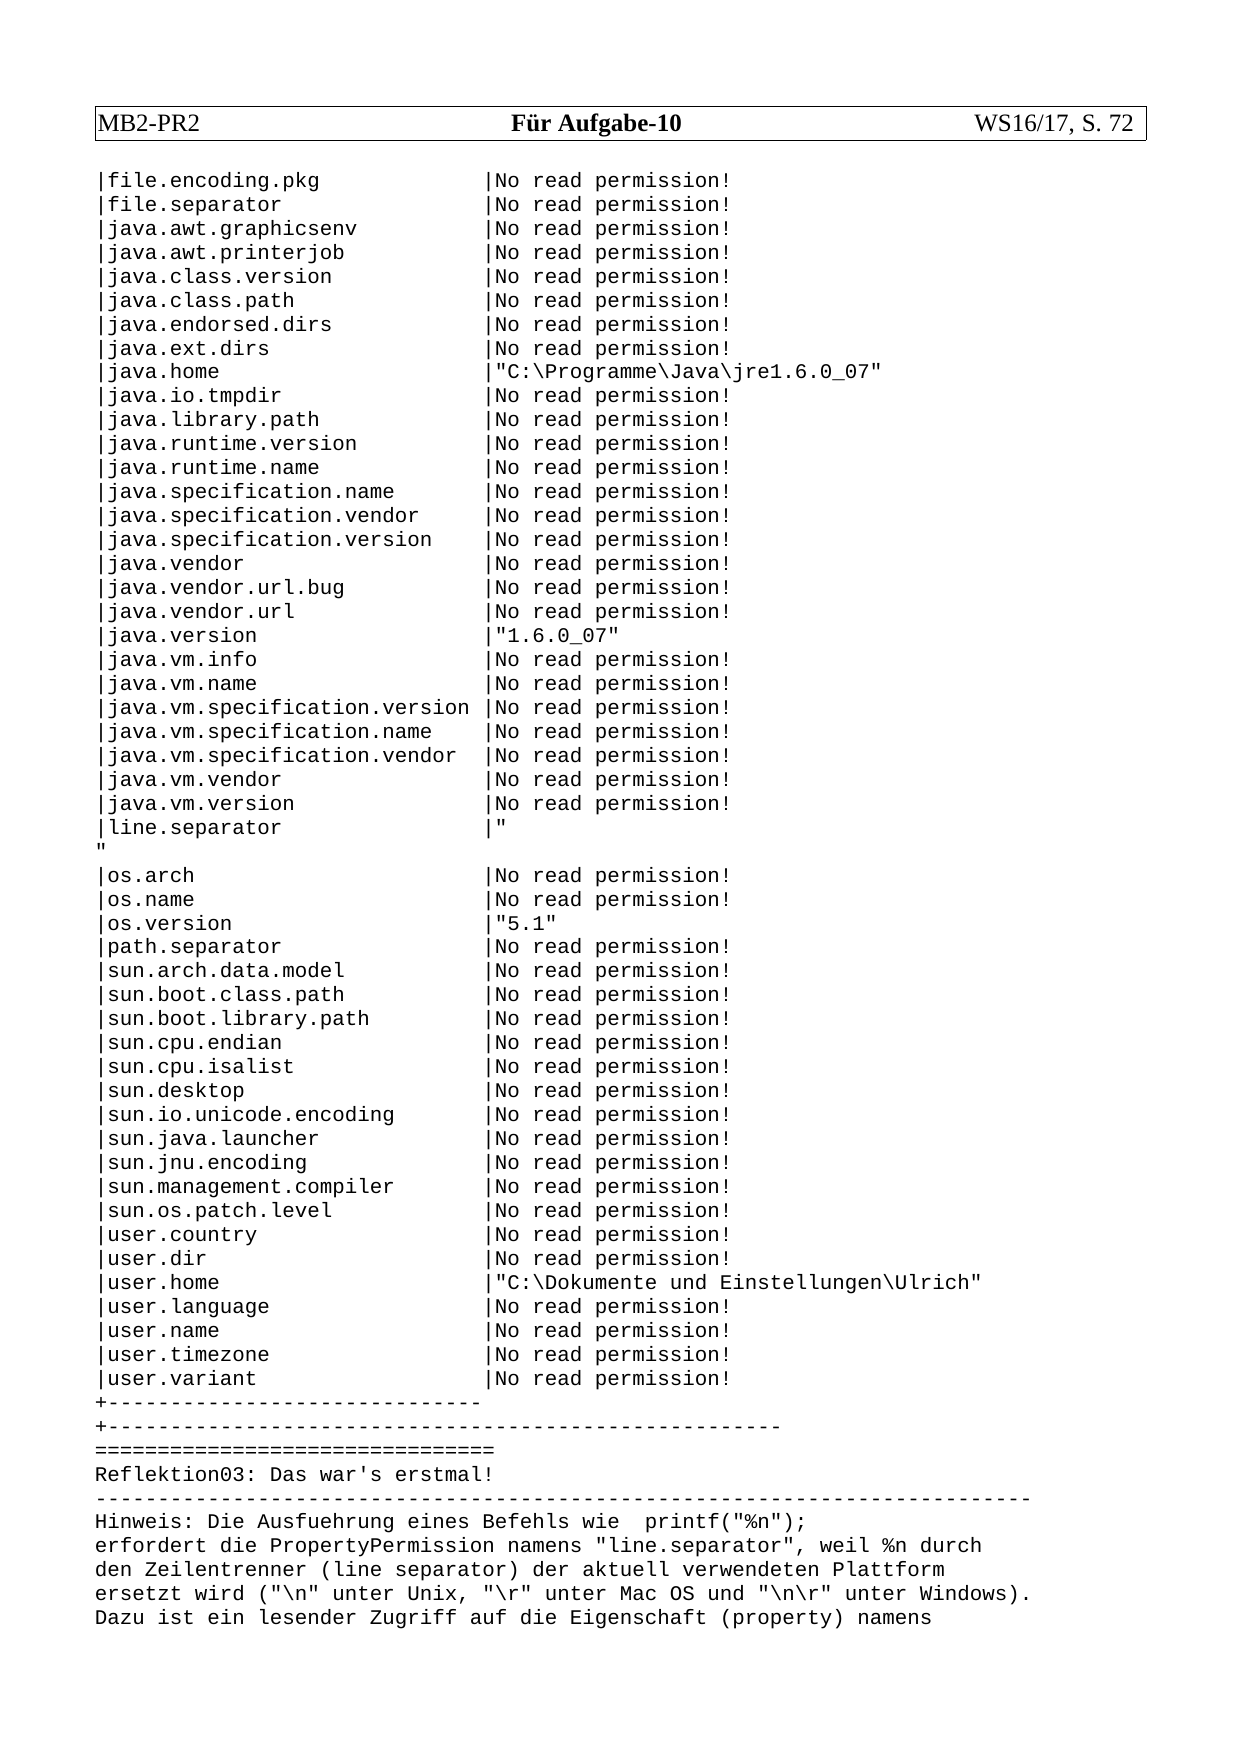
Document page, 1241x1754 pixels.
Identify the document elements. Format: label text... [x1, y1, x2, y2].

text |java.vm.vendor |No read permission! [94, 769, 1146, 793]
text |sun.cpu.isalist |No read permission! [94, 1056, 1146, 1080]
text |user.home |"C:\Dokumente und Einstellungen\Ulrich" [94, 1272, 1146, 1296]
text |java.io.tmpdir |No read permission! [94, 385, 1146, 409]
text Dazu ist ein lesender Zugriff auf die Eigenschaft (property) namens [94, 1607, 1146, 1631]
text Reflektion03: Das war's erstmal! [94, 1463, 1146, 1487]
text ================================ [94, 1439, 1146, 1463]
text |java.vm.name |No read permission! [94, 673, 1146, 697]
text |java.vm.info |No read permission! [94, 649, 1146, 673]
text |java.awt.graphicsenv |No read permission! [94, 218, 1146, 242]
text |os.name |No read permission! [94, 888, 1146, 912]
text |java.runtime.name |No read permission! [94, 457, 1146, 481]
text |java.class.path |No read permission! [94, 289, 1146, 313]
text |java.library.path |No read permission! [94, 409, 1146, 433]
text |sun.java.launcher |No read permission! [94, 1128, 1146, 1152]
text |java.vendor |No read permission! [94, 553, 1146, 577]
text |line.separator |" [94, 817, 1146, 841]
text |java.vendor.url |No read permission! [94, 601, 1146, 625]
text erfordert die PropertyPermission namens "line.separator", weil %n durch [94, 1535, 1146, 1559]
text |user.country |No read permission! [94, 1224, 1146, 1248]
text |java.specification.name |No read permission! [94, 481, 1146, 505]
text |sun.boot.class.path |No read permission! [94, 984, 1146, 1008]
text |sun.desktop |No read permission! [94, 1080, 1146, 1104]
text |java.version |"1.6.0_07" [94, 625, 1146, 649]
text |sun.arch.data.model |No read permission! [94, 960, 1146, 984]
text |user.variant |No read permission! [94, 1368, 1146, 1392]
text |java.specification.version |No read permission! [94, 529, 1146, 553]
text |os.version |"5.1" [94, 912, 1146, 936]
text |sun.io.unicode.encoding |No read permission! [94, 1104, 1146, 1128]
text |user.timezone |No read permission! [94, 1344, 1146, 1368]
text |java.vendor.url.bug |No read permission! [94, 577, 1146, 601]
text --------------------------------------------------------------------------- [94, 1487, 1146, 1511]
text |java.class.version |No read permission! [94, 266, 1146, 289]
text |java.endorsed.dirs |No read permission! [94, 313, 1146, 337]
text den Zeilentrenner (line separator) der aktuell verwendeten Plattform [94, 1559, 1146, 1583]
text |file.encoding.pkg |No read permission! [94, 170, 1146, 194]
text |java.vm.specification.vendor |No read permission! [94, 745, 1146, 769]
text |sun.cpu.endian |No read permission! [94, 1032, 1146, 1056]
text |java.awt.printerjob |No read permission! [94, 242, 1146, 266]
text |user.name |No read permission! [94, 1320, 1146, 1344]
text +------------------------------+------------------------------------------------------ [94, 1392, 1146, 1439]
text |java.specification.vendor |No read permission! [94, 505, 1146, 529]
text |user.dir |No read permission! [94, 1248, 1146, 1272]
text |path.separator |No read permission! [94, 936, 1146, 960]
text |java.vm.version |No read permission! [94, 793, 1146, 817]
text |java.home |"C:\Programme\Java\jre1.6.0_07" [94, 361, 1146, 385]
text |java.vm.specification.version |No read permission! [94, 697, 1146, 721]
text |java.ext.dirs |No read permission! [94, 337, 1146, 361]
text |java.vm.specification.name |No read permission! [94, 721, 1146, 745]
text |user.language |No read permission! [94, 1296, 1146, 1320]
text ersetzt wird ("\n" unter Unix, "\r" unter Mac OS und "\n\r" unter Windows). [94, 1583, 1146, 1607]
text |os.arch |No read permission! [94, 864, 1146, 888]
text |sun.management.compiler |No read permission! [94, 1176, 1146, 1200]
text |sun.jnu.encoding |No read permission! [94, 1152, 1146, 1176]
text |java.runtime.version |No read permission! [94, 433, 1146, 457]
text |sun.os.patch.level |No read permission! [94, 1200, 1146, 1224]
text " [94, 841, 1146, 864]
text Hinweis: Die Ausfuehrung eines Befehls wie printf("%n"); [94, 1511, 1146, 1535]
text |sun.boot.library.path |No read permission! [94, 1008, 1146, 1032]
text |file.separator |No read permission! [94, 194, 1146, 218]
